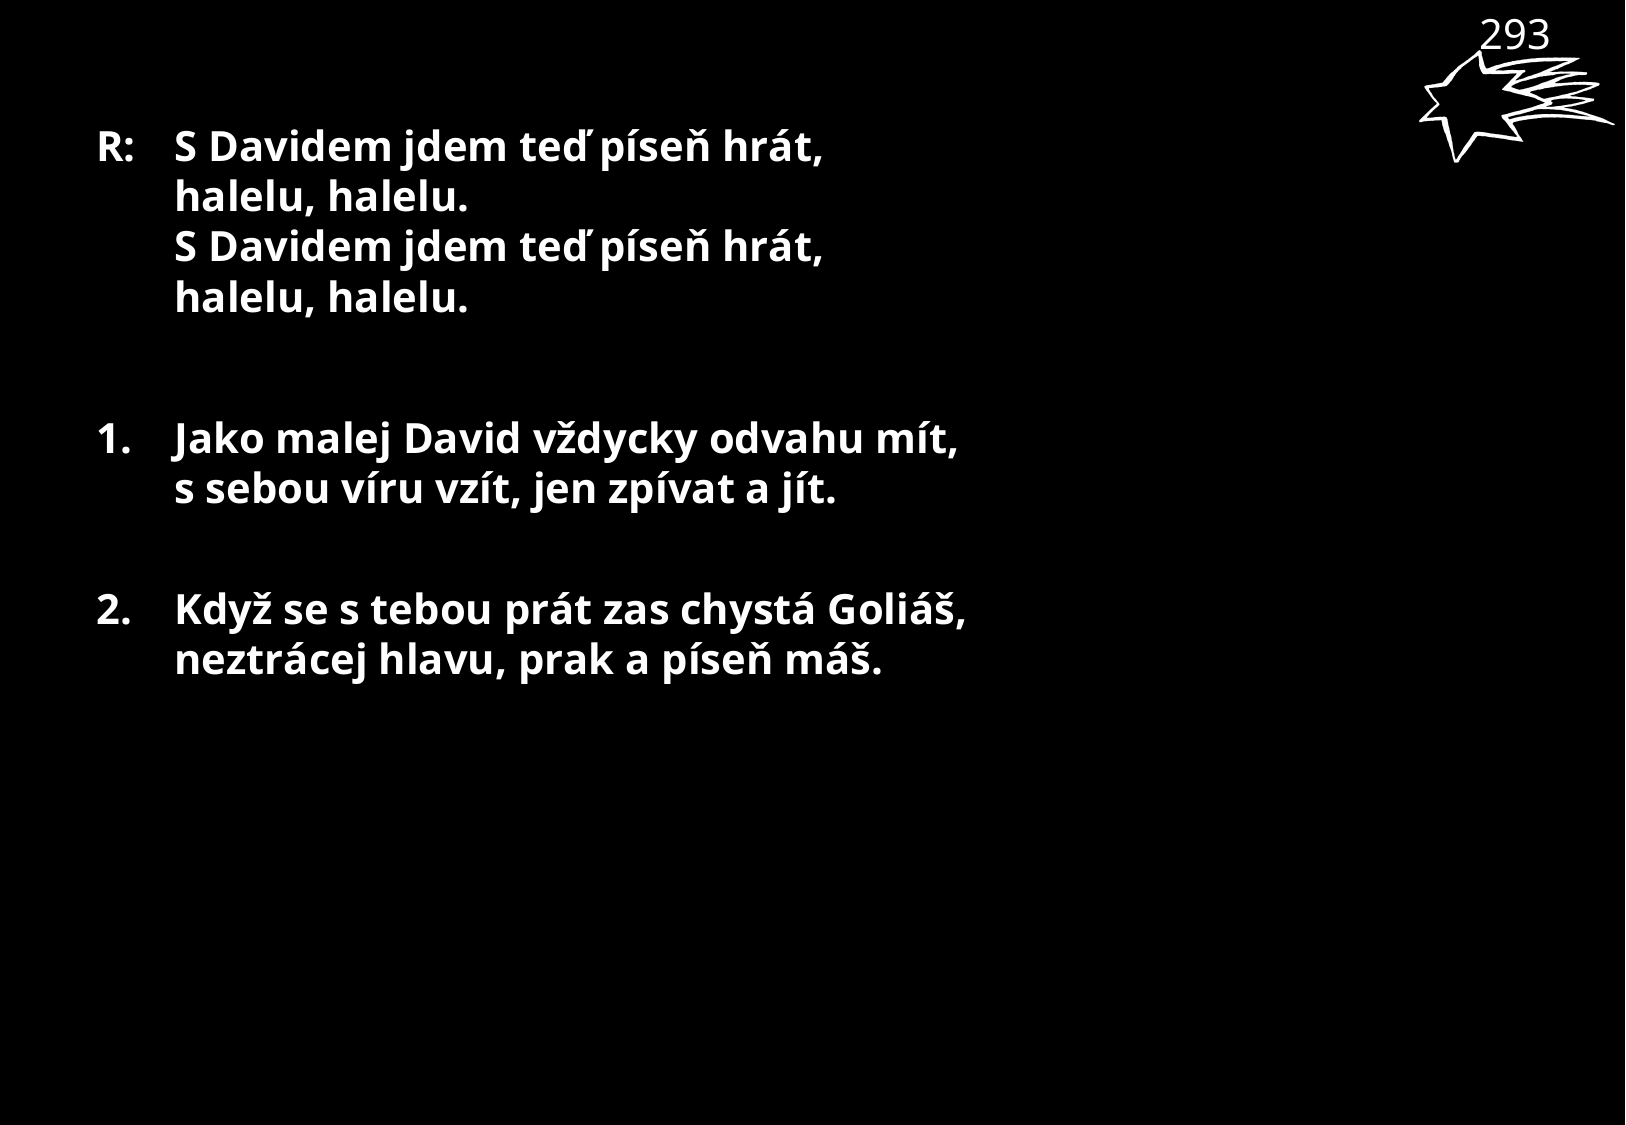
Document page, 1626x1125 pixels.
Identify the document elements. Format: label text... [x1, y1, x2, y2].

list R: S Davidem jdem teď píseň hrát, halelu, halelu. S Davidem jdem teď píseň hrát, halelu, halelu. 1. Jako malej David vždycky odvahu mít, s sebou víru vzít, jen zpívat a jít. 2. Když se s tebou prát zas chystá Goliáš, neztrácej hlavu, prak a píseň máš. [81, 112, 1544, 1101]
text_box 293 [1405, 0, 1626, 66]
